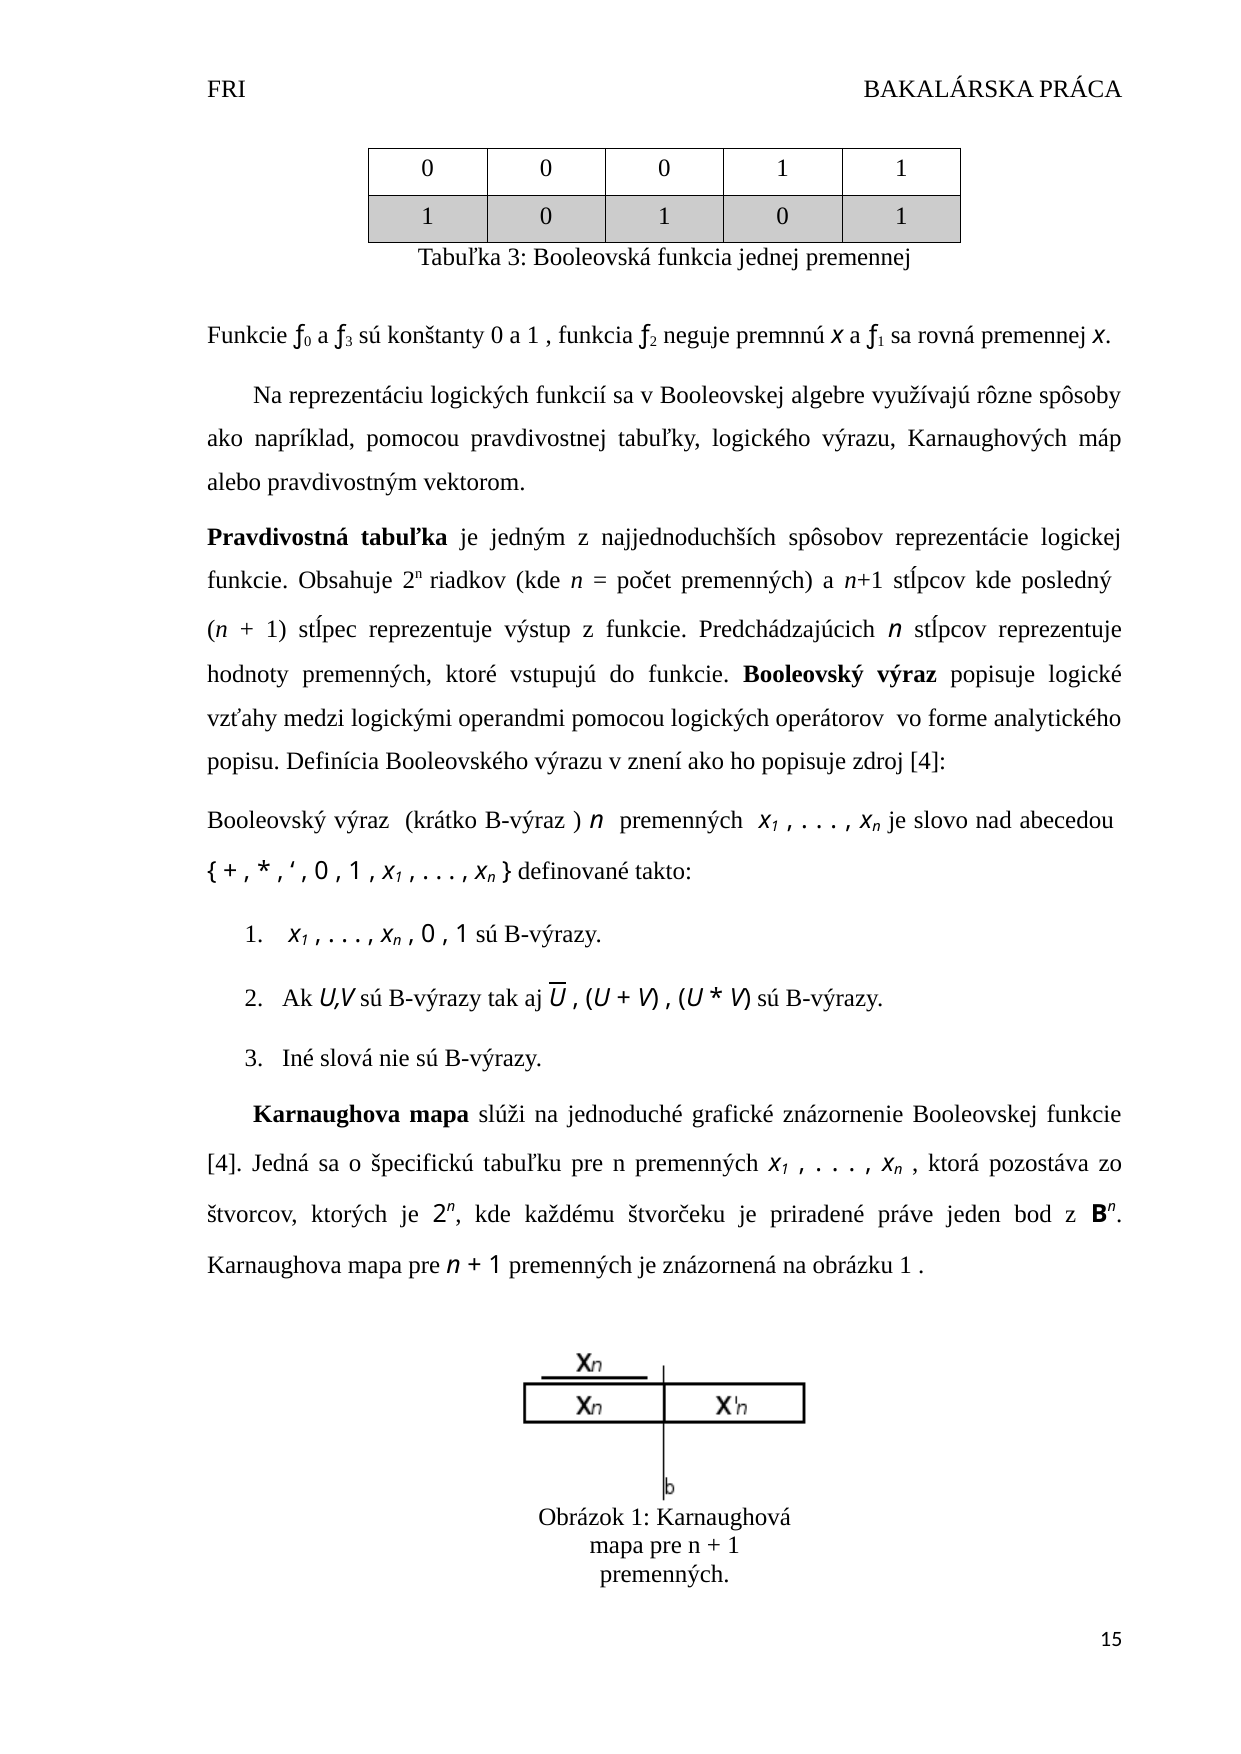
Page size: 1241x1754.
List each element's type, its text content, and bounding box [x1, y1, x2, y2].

text Obrázok 1: Karnaughová mapa pre n + 1 premenných. [522, 1502, 806, 1588]
table_cell 1 [843, 149, 960, 195]
table_cell 1 [606, 196, 723, 242]
list Iné slová nie sú B-výrazy. [244, 1043, 1122, 1072]
picture [522, 1303, 807, 1502]
table_cell 0 [369, 149, 487, 195]
text Pravdivostná tabuľka je jedným z najjednoduchších spôsobov reprezentácie logickej funkcie. Obsahuje 2n riadkov (kde n = počet premenných) a n+1 stĺpcov kde posledný (n + 1) stĺpec reprezentuje výstup z funkcie. Predchádzajúcich n stĺpcov reprezentuje hodnoty premenných, ktoré vstupujú do funkcie. Booleovský výraz popisuje logické vzťahy medzi logickými operandmi pomocou logických operátorov vo forme analytického popisu. Definícia Booleovského výrazu v znení ako ho popisuje zdroj [4]: [207, 522, 1122, 774]
table_cell 0 [488, 149, 605, 195]
text Funkcie ƒ0 a ƒ3 sú konštanty 0 a 1 , funkcia ƒ2 neguje premnnú x a ƒ1 sa rovná premennej x. [207, 271, 1122, 351]
text Karnaughova mapa slúži na jednoduché grafické znázornenie Booleovskej funkcie [4]. Jedná sa o špecifickú tabuľku pre n premenných x1 , . . . , xn , ktorá pozostáva zo štvorcov, ktorých je 2n, kde každému štvorčeku je priradené práve jeden bod z Bn. Karnaughova mapa pre n + 1 premenných je znázornená na obrázku 1 . [207, 1099, 1122, 1281]
table_cell 1 [369, 196, 487, 242]
table_cell 0 [488, 196, 605, 242]
text Tabuľka 3: Booleovská funkcia jednej premennej [207, 242, 1122, 271]
table_cell 0 [606, 149, 723, 195]
table_cell 1 [724, 149, 842, 195]
text Na reprezentáciu logických funkcií sa v Booleovskej algebre využívajú rôzne spôsoby ako napríklad, pomocou pravdivostnej tabuľky, logického výrazu, Karnaughových máp alebo pravdivostným vektorom. [207, 380, 1122, 495]
table_cell 1 [843, 196, 960, 242]
text Booleovský výraz (krátko B-výraz ) n premenných x1 , . . . , xn je slovo nad abecedou { + , * , ‘ , 0 , 1 , x1 , . . . , xn } definované takto: [207, 801, 1122, 887]
list x1 , . . . , xn , 0 , 1 sú B-výrazy. [244, 916, 1122, 950]
list Ak U,V sú B-výrazy tak aj U , (U + V) , (U * V) sú B-výrazy. [244, 979, 1122, 1014]
table_cell 0 [724, 196, 842, 242]
